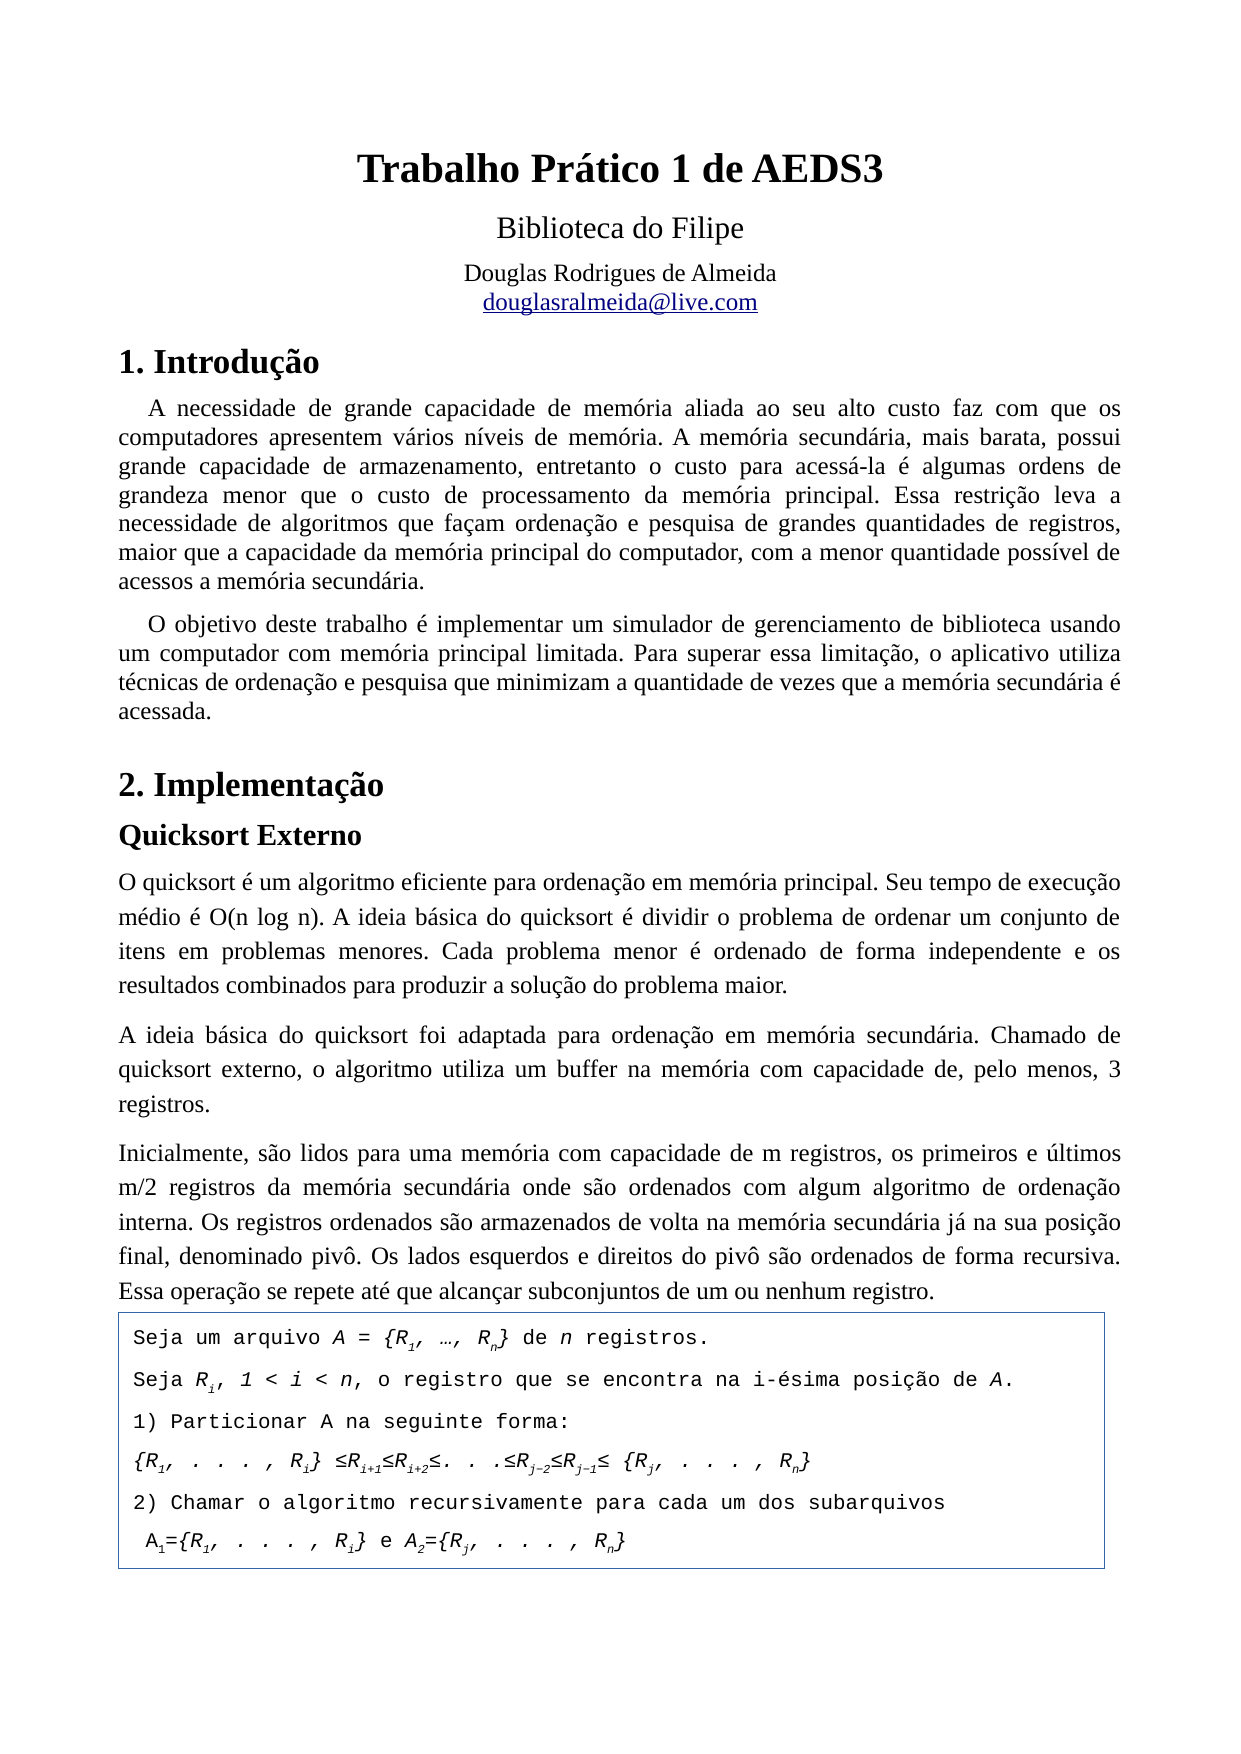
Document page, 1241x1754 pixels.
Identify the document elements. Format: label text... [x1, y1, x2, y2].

subtitle 2. Implementação [118, 764, 1122, 804]
text O quicksort é um algoritmo eficiente para ordenação em memória principal. Seu tempo de execução médio é O(n log n). A ideia básica do quicksort é dividir o problema de ordenar um conjunto de itens em problemas menores. Cada problema menor é ordenado de forma independente e os resultados combinados para produzir a solução do problema maior. [118, 867, 1122, 999]
subtitle Biblioteca do Filipe [118, 210, 1122, 246]
text O objetivo deste trabalho é implementar um simulador de gerenciamento de biblioteca usando um computador com memória principal limitada. Para superar essa limitação, o aplicativo utiliza técnicas de ordenação e pesquisa que minimizam a quantidade de vezes que a memória secundária é acessada. [118, 609, 1122, 724]
text douglasralmeida@live.com [118, 287, 1122, 316]
text Inicialmente, são lidos para uma memória com capacidade de m registros, os primeiros e últimos m/2 registros da memória secundária onde são ordenados com algum algoritmo de ordenação interna. Os registros ordenados são armazenados de volta na memória secundária já na sua posição final, denominado pivô. Os lados esquerdos e direitos do pivô são ordenados de forma recursiva. Essa operação se repete até que alcançar subconjuntos de um ou nenhum registro. [118, 1138, 1122, 1305]
text Douglas Rodrigues de Almeida [118, 258, 1122, 287]
subtitle 1. Introdução [118, 341, 1122, 381]
title Trabalho Prático 1 de AEDS3 [118, 143, 1122, 191]
text A necessidade de grande capacidade de memória aliada ao seu alto custo faz com que os computadores apresentem vários níveis de memória. A memória secundária, mais barata, possui grande capacidade de armazenamento, entretanto o custo para acessá-la é algumas ordens de grandeza menor que o custo de processamento da memória principal. Essa restrição leva a necessidade de algoritmos que façam ordenação e pesquisa de grandes quantidades de registros, maior que a capacidade da memória principal do computador, com a menor quantidade possível de acessos a memória secundária. [118, 393, 1122, 595]
text A ideia básica do quicksort foi adaptada para ordenação em memória secundária. Chamado de quicksort externo, o algoritmo utiliza um buffer na memória com capacidade de, pelo menos, 3 registros. [118, 1020, 1122, 1117]
subtitle Quicksort Externo [118, 817, 1122, 852]
